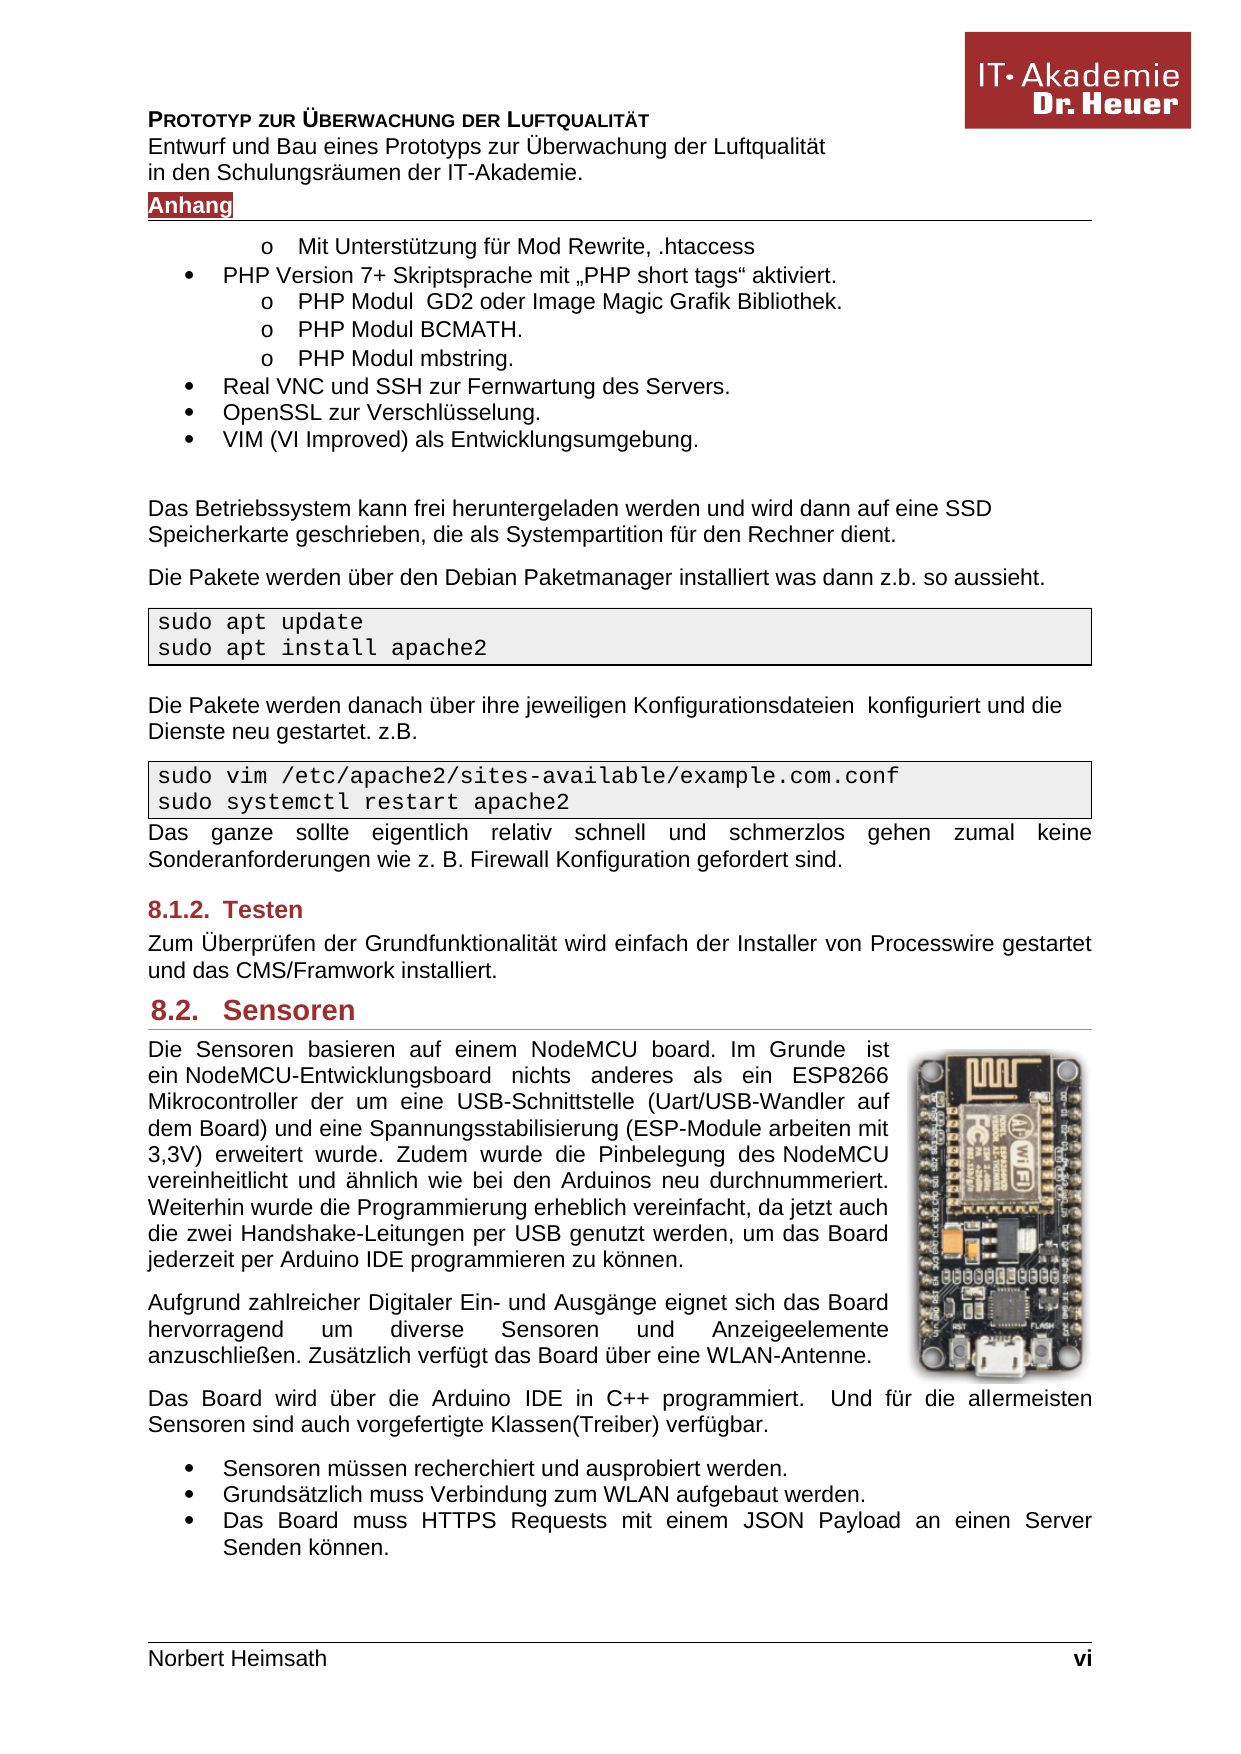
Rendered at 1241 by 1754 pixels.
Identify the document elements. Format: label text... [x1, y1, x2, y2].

list VIM (VI Improved) als Entwicklungsumgebung. [185, 426, 1092, 452]
list PHP Modul mbstring. [260, 344, 1092, 373]
list Sensoren müssen recherchiert und ausprobiert werden. [185, 1454, 1092, 1481]
list PHP Modul BCMATH. [260, 316, 1092, 344]
list Mit Unterstützung für Mod Rewrite, .htaccess [260, 233, 1092, 262]
list sudo apt update [149, 609, 1091, 633]
subtitle Testen [148, 895, 1092, 924]
text Zum Überprüfen der Grundfunktionalität wird einfach der Installer von Processwire gestartet und das CMS/Framwork installiert. [148, 930, 1092, 983]
list sudo vim /etc/apache2/sites-available/example.com.conf [149, 762, 1091, 787]
list PHP Version 7+ Skriptsprache mit „PHP short tags“ aktiviert. [185, 262, 1092, 288]
text Die Pakete werden über den Debian Paketmanager installiert was dann z.b. so aussieht. [148, 564, 1092, 591]
text Das Betriebssystem kann frei heruntergeladen werden und wird dann auf eine SSD Speicherkarte geschrieben, die als Systempartition für den Rechner dient. [148, 495, 1092, 548]
text Aufgrund zahlreicher Digitaler Ein- und Ausgänge eignet sich das Board hervorragend um diverse Sensoren und Anzeigeelemente anzuschließen. Zusätzlich verfügt das Board über eine WLAN-Antenne. [148, 1289, 907, 1368]
list Grundsätzlich muss Verbindung zum WLAN aufgebaut werden. [185, 1481, 1092, 1507]
list Das Board muss HTTPS Requests mit einem JSON Payload an einen Server Senden können. [185, 1507, 1092, 1560]
text Das Board wird über die Arduino IDE in C++ programmiert. Und für die allermeisten Sensoren sind auch vorgefertigte Klassen(Treiber) verfügbar. [148, 1385, 1092, 1438]
list Real VNC und SSH zur Fernwartung des Servers. [185, 373, 1092, 399]
text Die Pakete werden danach über ihre jeweiligen Konfigurationsdateien konfiguriert und die Dienste neu gestartet. z.B. [148, 666, 1092, 744]
list PHP Modul GD2 oder Image Magic Grafik Bibliothek. [260, 288, 1092, 316]
text Das ganze sollte eigentlich relativ schnell und schmerzlos gehen zumal keine Sonderanforderungen wie z. B. Firewall Konfiguration gefordert sind. [148, 819, 1092, 872]
list sudo systemctl restart apache2 [149, 787, 1091, 818]
list sudo apt install apache2 [149, 633, 1091, 664]
subtitle Sensoren [148, 989, 1092, 1029]
picture [907, 1049, 1095, 1384]
list OpenSSL zur Verschlüsselung. [185, 399, 1092, 426]
text Die Sensoren basieren auf einem NodeMCU board. Im Grunde ist ein NodeMCU-Entwicklungsboard nichts anderes als ein ESP8266 Mikrocontroller der um eine USB-Schnittstelle (Uart/USB-Wandler auf dem Board) und eine Spannungsstabilisierung (ESP-Module arbeiten mit 3,3V) erweitert wurde. Zudem wurde die Pinbelegung des NodeMCU vereinheitlicht und ähnlich wie bei den Arduinos neu durchnummeriert. Weiterhin wurde die Programmierung erheblich vereinfacht, da jetzt auch die zwei Handshake-Leitungen per USB genutzt werden, um das Board jederzeit per Arduino IDE programmieren zu können. [148, 1036, 1092, 1273]
